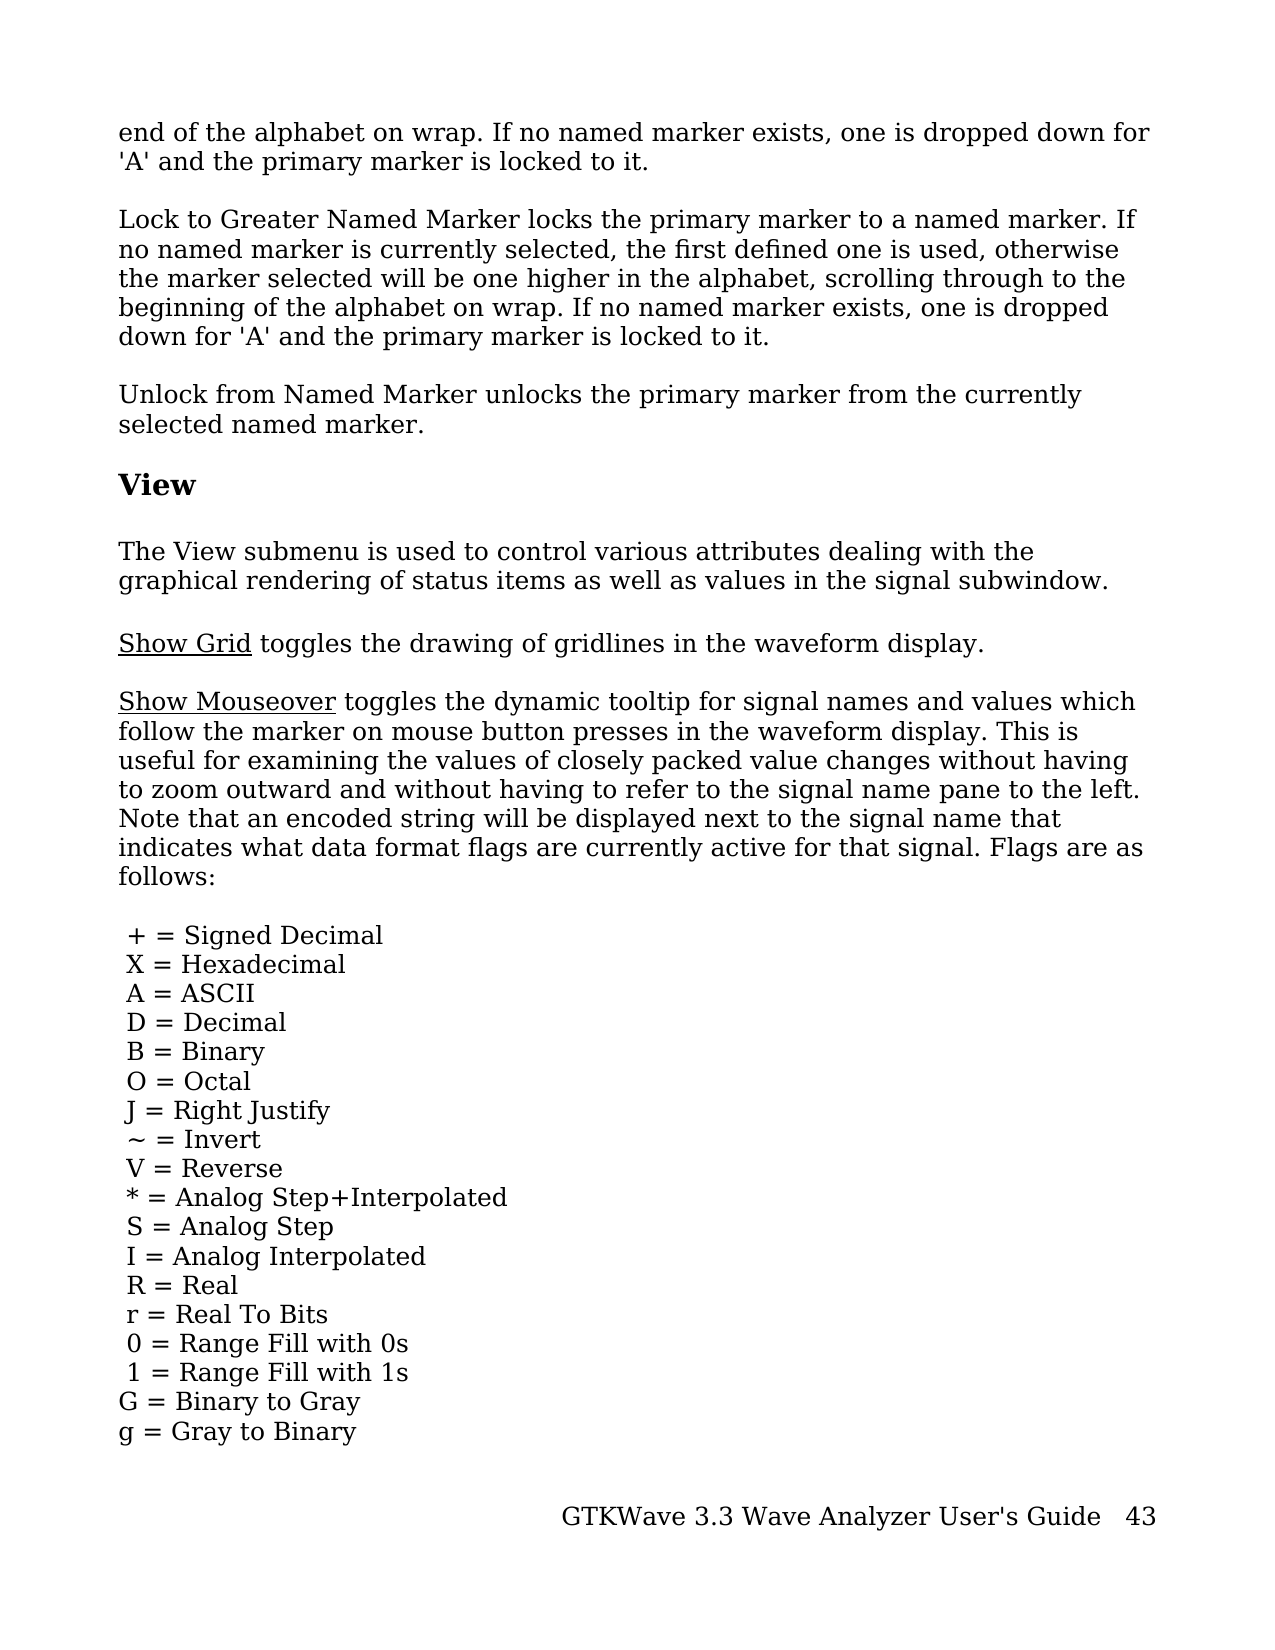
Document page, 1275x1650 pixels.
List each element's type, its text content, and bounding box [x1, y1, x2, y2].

text g = Gray to Binary [118, 1417, 1157, 1446]
text + = Signed Decimal [118, 921, 1157, 950]
text r = Real To Bits [118, 1300, 1157, 1329]
text J = Right Justify [118, 1096, 1157, 1125]
text X = Hexadecimal [118, 950, 1157, 979]
text ~ = Invert [118, 1125, 1157, 1154]
text G = Binary to Gray [118, 1388, 1157, 1417]
text O = Octal [118, 1067, 1157, 1096]
text D = Decimal [118, 1008, 1157, 1038]
text The View submenu is used to control various attributes dealing with the graphical rendering of status items as well as values in the signal subwindow. [118, 537, 1157, 595]
text B = Binary [118, 1038, 1157, 1067]
text R = Real [118, 1271, 1157, 1300]
text Show Mouseover toggles the dynamic tooltip for signal names and values which [118, 688, 1157, 717]
text S = Analog Step [118, 1213, 1157, 1242]
text Unlock from Named Marker unlocks the primary marker from the currently selected named marker. [118, 381, 1157, 439]
text Show Grid toggles the drawing of gridlines in the waveform display. [118, 629, 1157, 658]
text 0 = Range Fill with 0s [118, 1329, 1157, 1358]
text A = ASCII [118, 979, 1157, 1008]
text View [118, 468, 1157, 502]
text 1 = Range Fill with 1s [118, 1358, 1157, 1388]
text I = Analog Interpolated [118, 1242, 1157, 1271]
text Lock to Greater Named Marker locks the primary marker to a named marker. If no named marker is currently selected, the first defined one is used, otherwise the marker selected will be one higher in the alphabet, scrolling through to the beginning of the alphabet on wrap. If no named marker exists, one is dropped down for 'A' and the primary marker is locked to it. [118, 206, 1157, 351]
text end of the alphabet on wrap. If no named marker exists, one is dropped down for 'A' and the primary marker is locked to it. [118, 118, 1157, 176]
text * = Analog Step+Interpolated [118, 1183, 1157, 1213]
text V = Reverse [118, 1154, 1157, 1183]
text follow the marker on mouse button presses in the waveform display. This is useful for examining the values of closely packed value changes without having to zoom outward and without having to refer to the signal name pane to the left. Note that an encoded string will be displayed next to the signal name that indicates what data format flags are currently active for that signal. Flags are as follows: [118, 717, 1157, 892]
